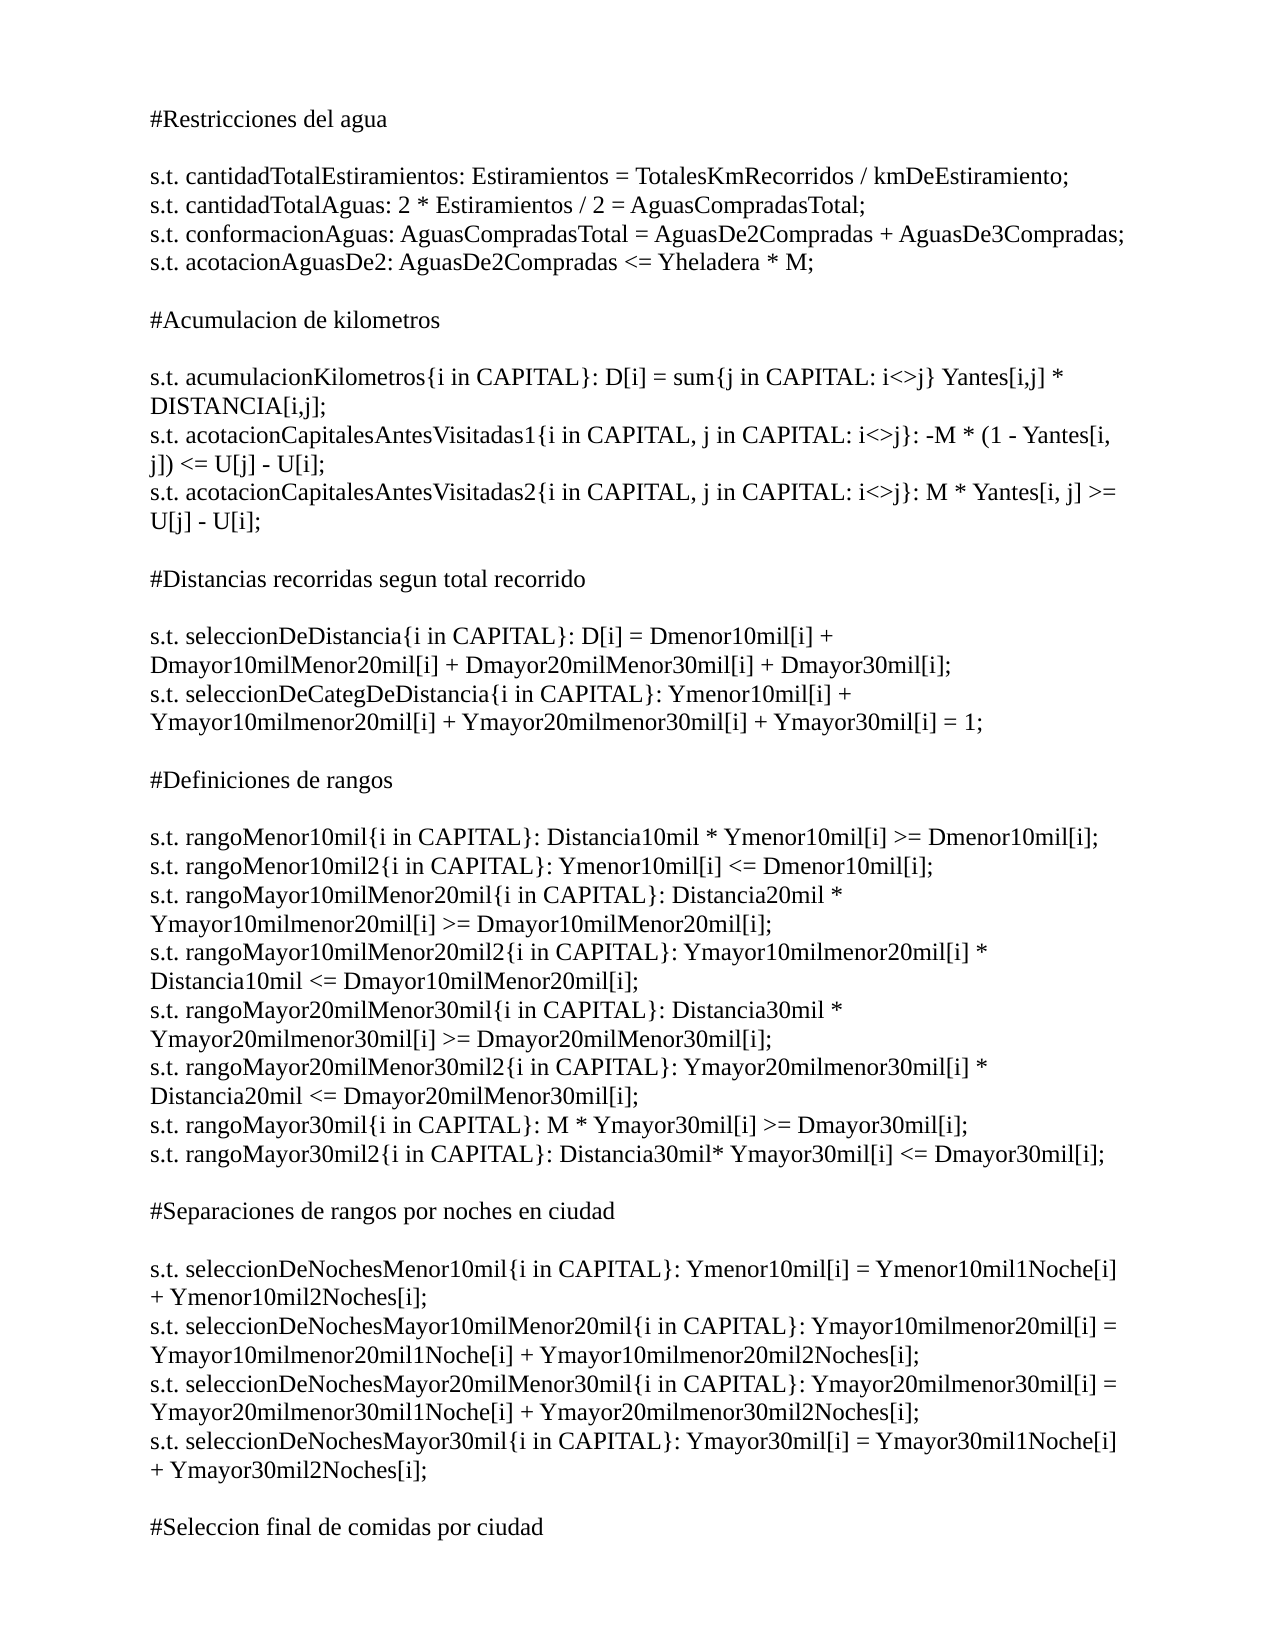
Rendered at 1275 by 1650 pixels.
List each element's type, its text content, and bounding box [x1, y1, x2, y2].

text s.t. seleccionDeNochesMayor30mil{i in CAPITAL}: Ymayor30mil[i] = Ymayor30mil1Noche[i] + Ymayor30mil2Noches[i]; [150, 1426, 1125, 1484]
text s.t. seleccionDeNochesMayor10milMenor20mil{i in CAPITAL}: Ymayor10milmenor20mil[i] = Ymayor10milmenor20mil1Noche[i] + Ymayor10milmenor20mil2Noches[i]; [150, 1311, 1125, 1369]
text s.t. seleccionDeCategDeDistancia{i in CAPITAL}: Ymenor10mil[i] + Ymayor10milmenor20mil[i] + Ymayor20milmenor30mil[i] + Ymayor30mil[i] = 1; [150, 679, 1125, 736]
text s.t. acotacionAguasDe2: AguasDe2Compradas <= Yheladera * M; [150, 247, 1125, 276]
text s.t. cantidadTotalEstiramientos: Estiramientos = TotalesKmRecorridos / kmDeEstiramiento; [150, 161, 1125, 190]
text s.t. rangoMenor10mil2{i in CAPITAL}: Ymenor10mil[i] <= Dmenor10mil[i]; [150, 851, 1125, 880]
text s.t. rangoMayor10milMenor20mil{i in CAPITAL}: Distancia20mil * Ymayor10milmenor20mil[i] >= Dmayor10milMenor20mil[i]; [150, 880, 1125, 937]
text #Definiciones de rangos [150, 765, 1125, 794]
text s.t. acumulacionKilometros{i in CAPITAL}: D[i] = sum{j in CAPITAL: i<>j} Yantes[i,j] * DISTANCIA[i,j]; [150, 362, 1125, 420]
text s.t. seleccionDeDistancia{i in CAPITAL}: D[i] = Dmenor10mil[i] + Dmayor10milMenor20mil[i] + Dmayor20milMenor30mil[i] + Dmayor30mil[i]; [150, 621, 1125, 679]
text #Acumulacion de kilometros [150, 305, 1125, 334]
text s.t. rangoMayor20milMenor30mil{i in CAPITAL}: Distancia30mil * Ymayor20milmenor30mil[i] >= Dmayor20milMenor30mil[i]; [150, 995, 1125, 1052]
text s.t. rangoMenor10mil{i in CAPITAL}: Distancia10mil * Ymenor10mil[i] >= Dmenor10mil[i]; [150, 822, 1125, 851]
text s.t. acotacionCapitalesAntesVisitadas1{i in CAPITAL, j in CAPITAL: i<>j}: -M * (1 - Yantes[i, j]) <= U[j] - U[i]; [150, 420, 1125, 477]
text #Restricciones del agua [150, 104, 1125, 132]
text s.t. rangoMayor20milMenor30mil2{i in CAPITAL}: Ymayor20milmenor30mil[i] * Distancia20mil <= Dmayor20milMenor30mil[i]; [150, 1052, 1125, 1110]
text s.t. rangoMayor10milMenor20mil2{i in CAPITAL}: Ymayor10milmenor20mil[i] * Distancia10mil <= Dmayor10milMenor20mil[i]; [150, 937, 1125, 995]
text #Separaciones de rangos por noches en ciudad [150, 1196, 1125, 1225]
text s.t. seleccionDeNochesMenor10mil{i in CAPITAL}: Ymenor10mil[i] = Ymenor10mil1Noche[i] + Ymenor10mil2Noches[i]; [150, 1254, 1125, 1311]
text s.t. seleccionDeNochesMayor20milMenor30mil{i in CAPITAL}: Ymayor20milmenor30mil[i] = Ymayor20milmenor30mil1Noche[i] + Ymayor20milmenor30mil2Noches[i]; [150, 1369, 1125, 1426]
text #Seleccion final de comidas por ciudad [150, 1512, 1125, 1541]
text s.t. rangoMayor30mil2{i in CAPITAL}: Distancia30mil* Ymayor30mil[i] <= Dmayor30mil[i]; [150, 1139, 1125, 1167]
text s.t. rangoMayor30mil{i in CAPITAL}: M * Ymayor30mil[i] >= Dmayor30mil[i]; [150, 1110, 1125, 1139]
text #Distancias recorridas segun total recorrido [150, 564, 1125, 592]
text s.t. conformacionAguas: AguasCompradasTotal = AguasDe2Compradas + AguasDe3Compradas; [150, 219, 1125, 247]
text s.t. acotacionCapitalesAntesVisitadas2{i in CAPITAL, j in CAPITAL: i<>j}: M * Yantes[i, j] >= U[j] - U[i]; [150, 477, 1125, 535]
text s.t. cantidadTotalAguas: 2 * Estiramientos / 2 = AguasCompradasTotal; [150, 190, 1125, 219]
